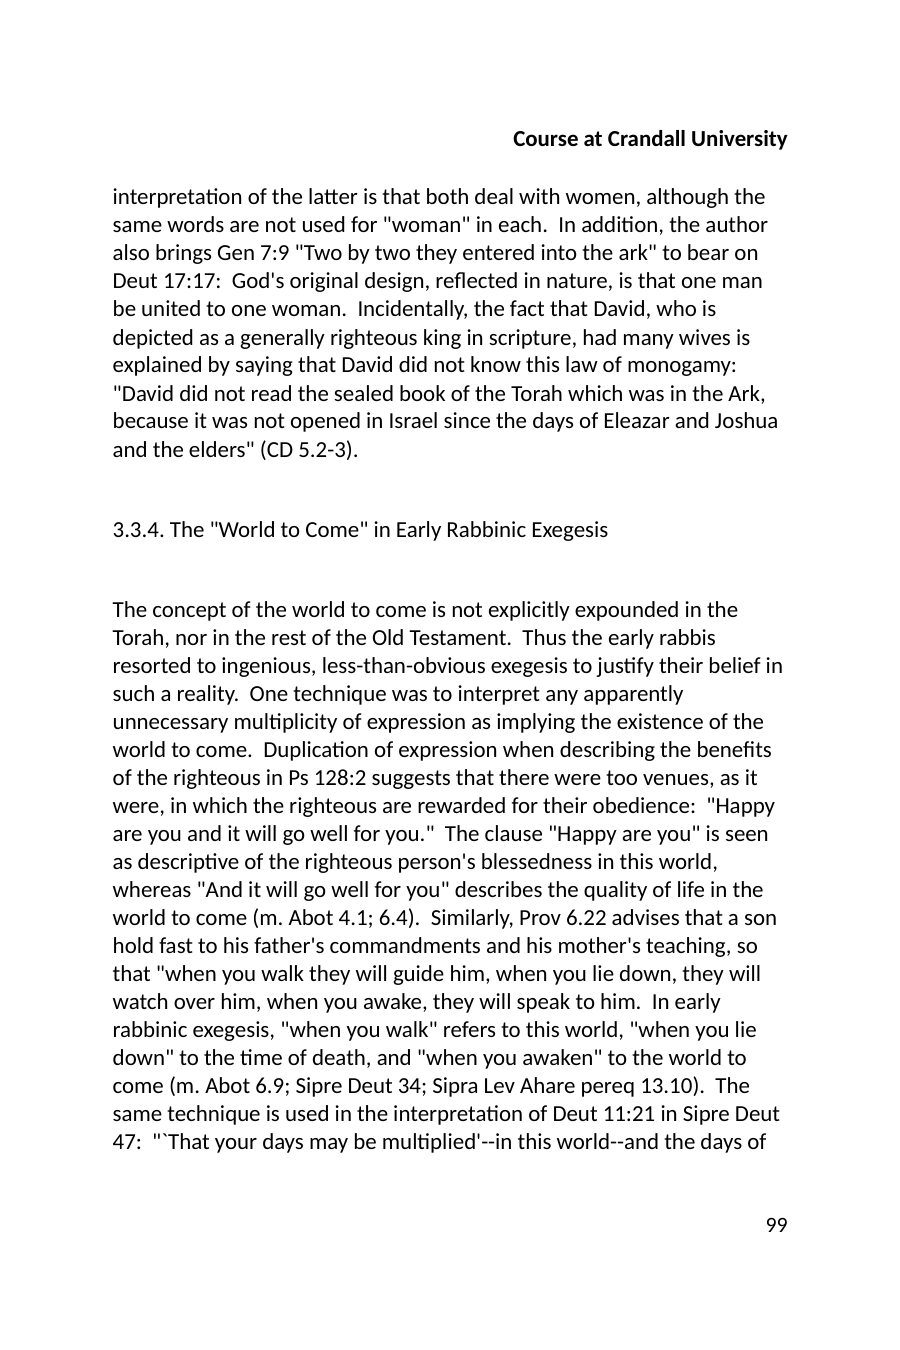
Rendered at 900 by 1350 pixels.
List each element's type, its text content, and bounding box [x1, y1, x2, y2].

text interpretation of the latter is that both deal with women, although the same words are not used for "woman" in each. In addition, the author also brings Gen 7:9 "Two by two they entered into the ark" to bear on Deut 17:17: God's original design, reflected in nature, is that one man be united to one woman. Incidentally, the fact that David, who is depicted as a generally righteous king in scripture, had many wives is explained by saying that David did not know this law of monogamy: "David did not read the sealed book of the Torah which was in the Ark, because it was not opened in Israel since the days of Eleazar and Joshua and the elders" (CD 5.2-3). [112, 182, 787, 463]
text 3.3.4. The "World to Come" in Early Rabbinic Exegesis [112, 515, 787, 543]
text The concept of the world to come is not explicitly expounded in the Torah, nor in the rest of the Old Testament. Thus the early rabbis resorted to ingenious, less-than-obvious exegesis to justify their belief in such a reality. One technique was to interpret any apparently unnecessary multiplicity of expression as implying the existence of the world to come. Duplication of expression when describing the benefits of the righteous in Ps 128:2 suggests that there were too venues, as it were, in which the righteous are rewarded for their obedience: "Happy are you and it will go well for you." The clause "Happy are you" is seen as descriptive of the righteous person's blessedness in this world, whereas "And it will go well for you" describes the quality of life in the world to come (m. Abot 4.1; 6.4). Similarly, Prov 6.22 advises that a son hold fast to his father's commandments and his mother's teaching, so that "when you walk they will guide him, when you lie down, they will watch over him, when you awake, they will speak to him. In early rabbinic exegesis, "when you walk" refers to this world, "when you lie down" to the time of death, and "when you awaken" to the world to come (m. Abot 6.9; Sipre Deut 34; Sipra Lev Ahare pereq 13.10). The same technique is used in the interpretation of Deut 11:21 in Sipre Deut 47: "`That your days may be multiplied'--in this world--and the days of [112, 595, 787, 1155]
